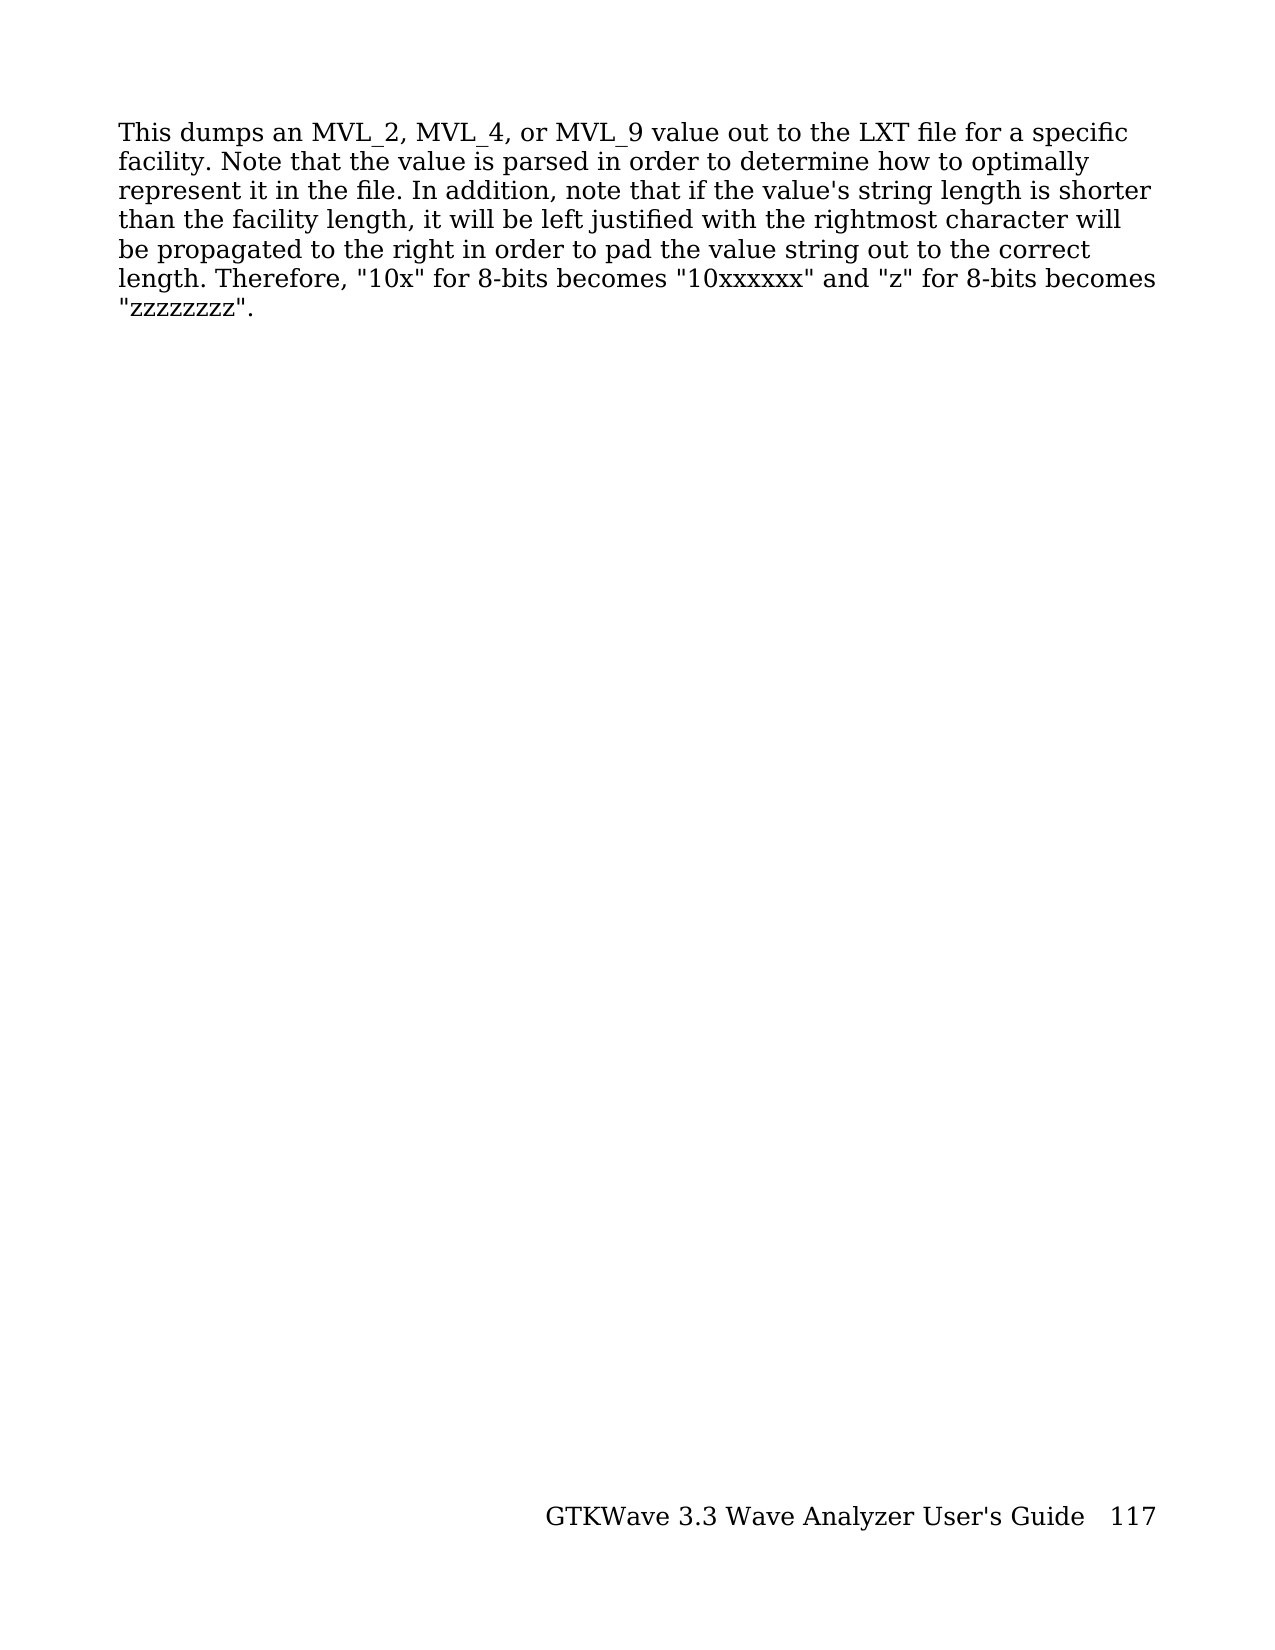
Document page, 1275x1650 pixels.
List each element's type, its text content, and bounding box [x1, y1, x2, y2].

text This dumps an MVL_2, MVL_4, or MVL_9 value out to the LXT file for a specific facility. Note that the value is parsed in order to determine how to optimally represent it in the file. In addition, note that if the value's string length is shorter than the facility length, it will be left justified with the rightmost character will be propagated to the right in order to pad the value string out to the correct length. Therefore, "10x" for 8-bits becomes "10xxxxxx" and "z" for 8-bits becomes "zzzzzzzz". [118, 118, 1157, 322]
